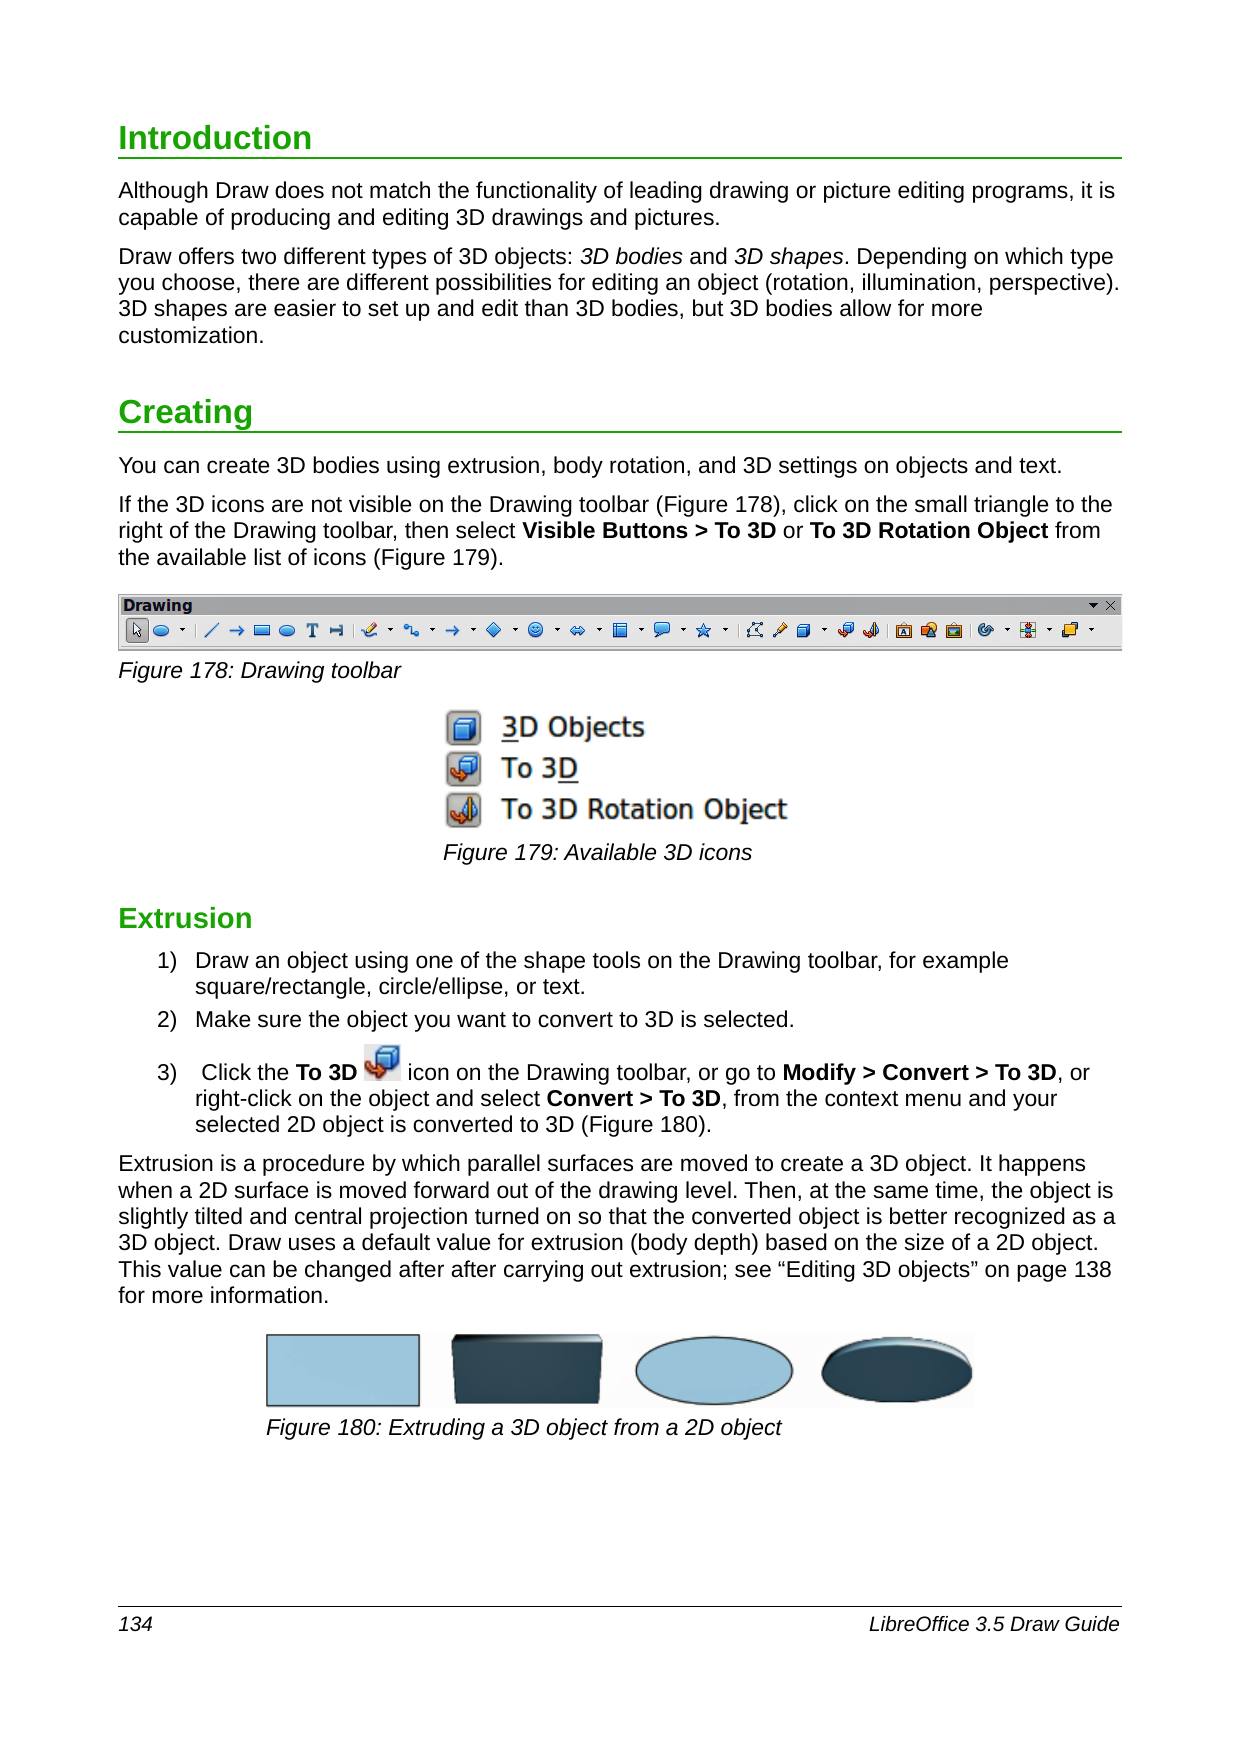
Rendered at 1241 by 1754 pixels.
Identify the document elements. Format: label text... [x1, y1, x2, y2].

text Figure 180: Extruding a 3D object from a 2D object [266, 1414, 974, 1441]
picture [442, 708, 798, 833]
list Make sure the object you want to convert to 3D is selected. [177, 1006, 1122, 1032]
subtitle Creating [118, 392, 1122, 431]
text Draw offers two different types of 3D objects: 3D bodies and 3D shapes. Depending on which type you choose, there are different possibilities for editing an object (rotation, illumination, perspective). 3D shapes are easier to set up and edit than 3D bodies, but 3D bodies allow for more customization. [118, 243, 1122, 348]
picture [363, 1044, 402, 1081]
text You can create 3D bodies using extrusion, body rotation, and 3D settings on objects and text. [118, 452, 1122, 478]
subtitle Extrusion [118, 901, 1122, 934]
text If the 3D icons are not visible on the Drawing toolbar (Figure 178), click on the small triangle to the right of the Drawing toolbar, then select Visible Buttons > To 3D or To 3D Rotation Object from the available list of icons (Figure 179). [118, 491, 1122, 570]
text Extrusion is a procedure by which parallel surfaces are moved to create a 3D object. It happens when a 2D surface is moved forward out of the drawing level. Then, at the same time, the object is slightly tilted and central projection turned on so that the converted object is better recognized as a 3D object. Draw uses a default value for extrusion (body depth) based on the size of a 2D object. This value can be changed after after carrying out extrusion; see “Editing 3D objects” on page 138 for more information. [118, 1150, 1122, 1308]
list Draw an object using one of the shape tools on the Drawing toolbar, for example square/rectangle, circle/ellipse, or text. [177, 947, 1122, 999]
text Although Draw does not match the functionality of leading drawing or picture editing programs, it is capable of producing and editing 3D drawings and pictures. [118, 177, 1122, 230]
text Figure 179: Available 3D icons [443, 839, 797, 865]
text Figure 178: Drawing toolbar [118, 657, 1122, 683]
picture [118, 594, 1123, 651]
subtitle Introduction [118, 118, 1122, 157]
list Click the To 3D icon on the Drawing toolbar, or go to Modify > Convert > To 3D, or right-click on the object and select Convert > To 3D, from the context menu and your selected 2D object is converted to 3D (Figure 180). [177, 1045, 1122, 1138]
picture [265, 1333, 975, 1408]
